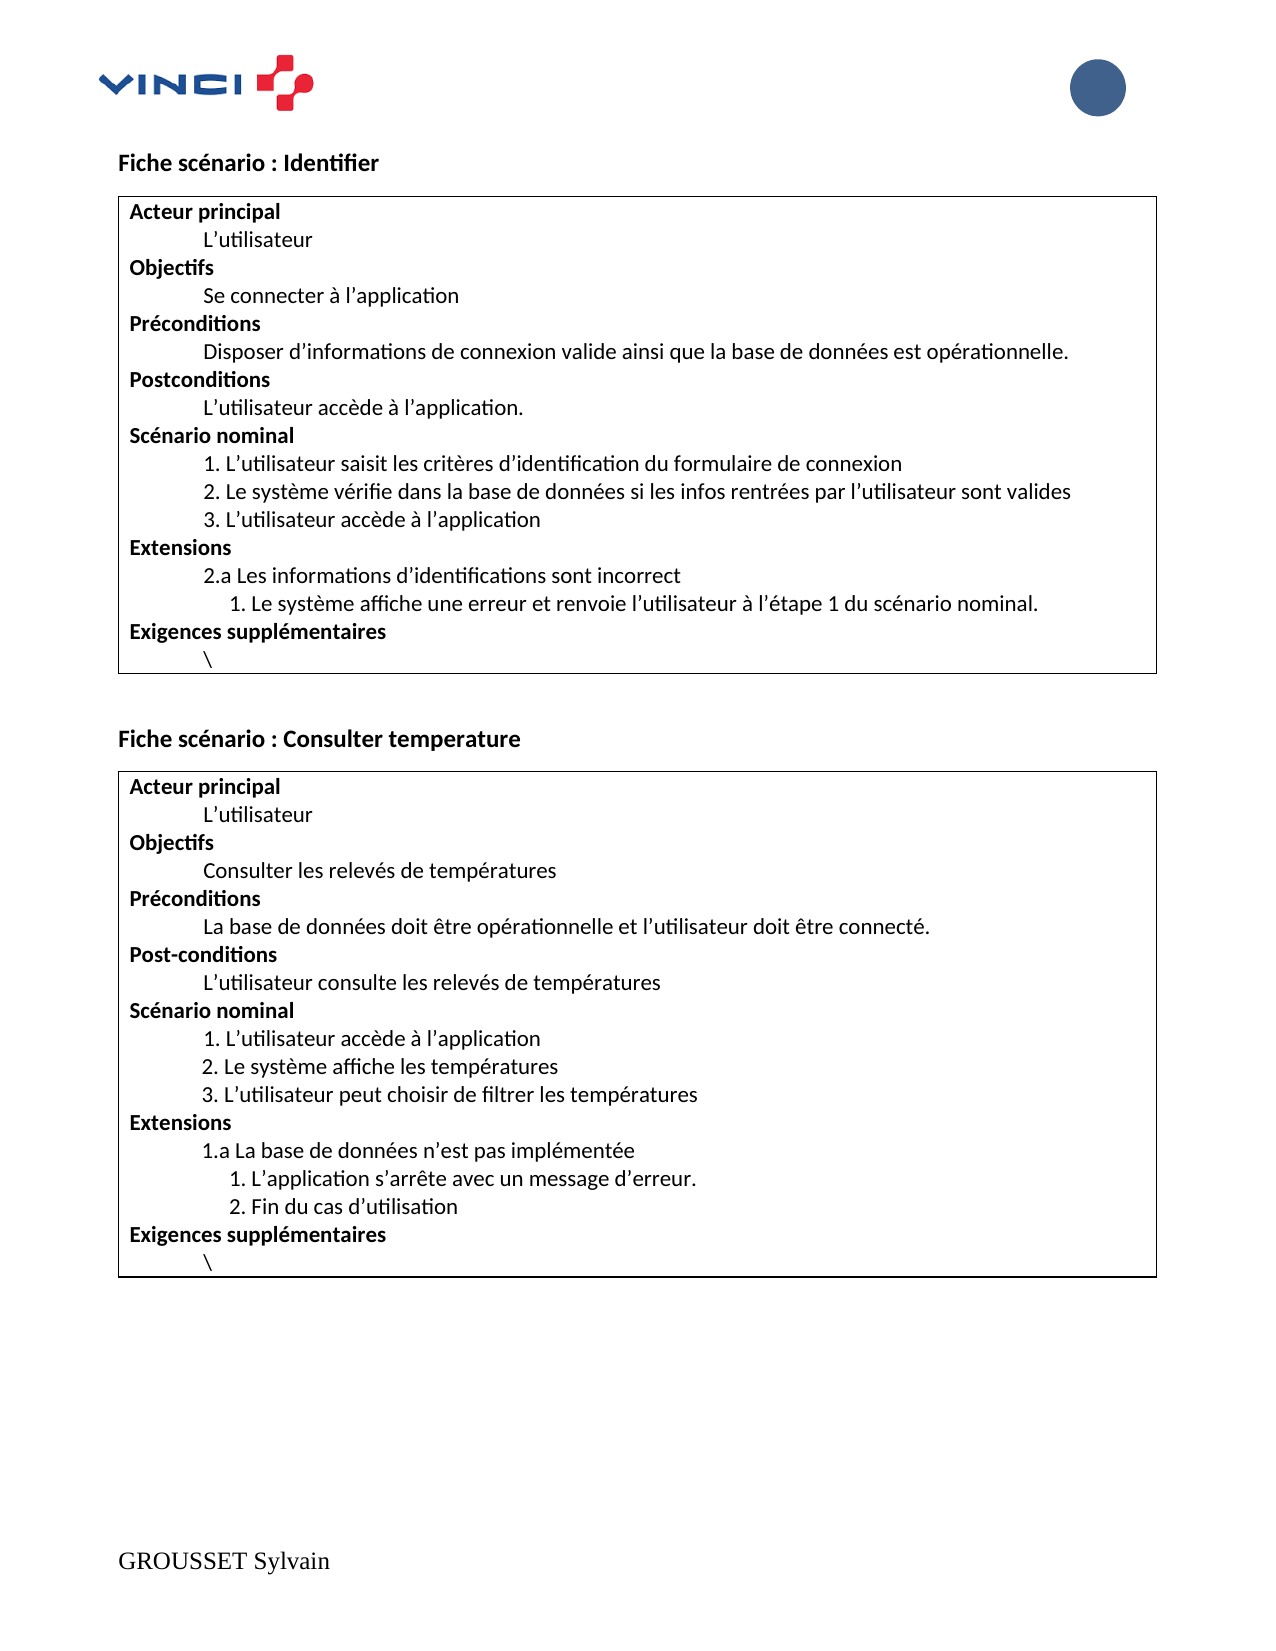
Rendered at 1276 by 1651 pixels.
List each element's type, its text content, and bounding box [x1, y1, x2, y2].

text Fiche scénario : Consulter temperature [118, 723, 1157, 753]
table_header Acteur principal L’utilisateur Objectifs Consulter les relevés de températures Préconditions La base de données doit être opérationnelle et l’utilisateur doit être connecté. Post-conditions L’utilisateur consulte les relevés de températures Scénario nominal 1. L’utilisateur accède à l’application 2. Le système affiche les températures 3. L’utilisateur peut choisir de filtrer les températures Extensions 1.a La base de données n’est pas implémentée 1. L’application s’arrête avec un message d’erreur. 2. Fin du cas d’utilisation Exigences supplémentaires \ [119, 772, 1156, 1276]
text Fiche scénario : Identifier [118, 148, 1157, 178]
table_header Acteur principal L’utilisateur Objectifs Se connecter à l’application Préconditions Disposer d’informations de connexion valide ainsi que la base de données est opérationnelle. Postconditions L’utilisateur accède à l’application. Scénario nominal 1. L’utilisateur saisit les critères d’identification du formulaire de connexion 2. Le système vérifie dans la base de données si les infos rentrées par l’utilisateur sont valides 3. L’utilisateur accède à l’application Extensions 2.a Les informations d’identifications sont incorrect 1. Le système affiche une erreur et renvoie l’utilisateur à l’étape 1 du scénario nominal. Exigences supplémentaires \ [119, 197, 1156, 673]
